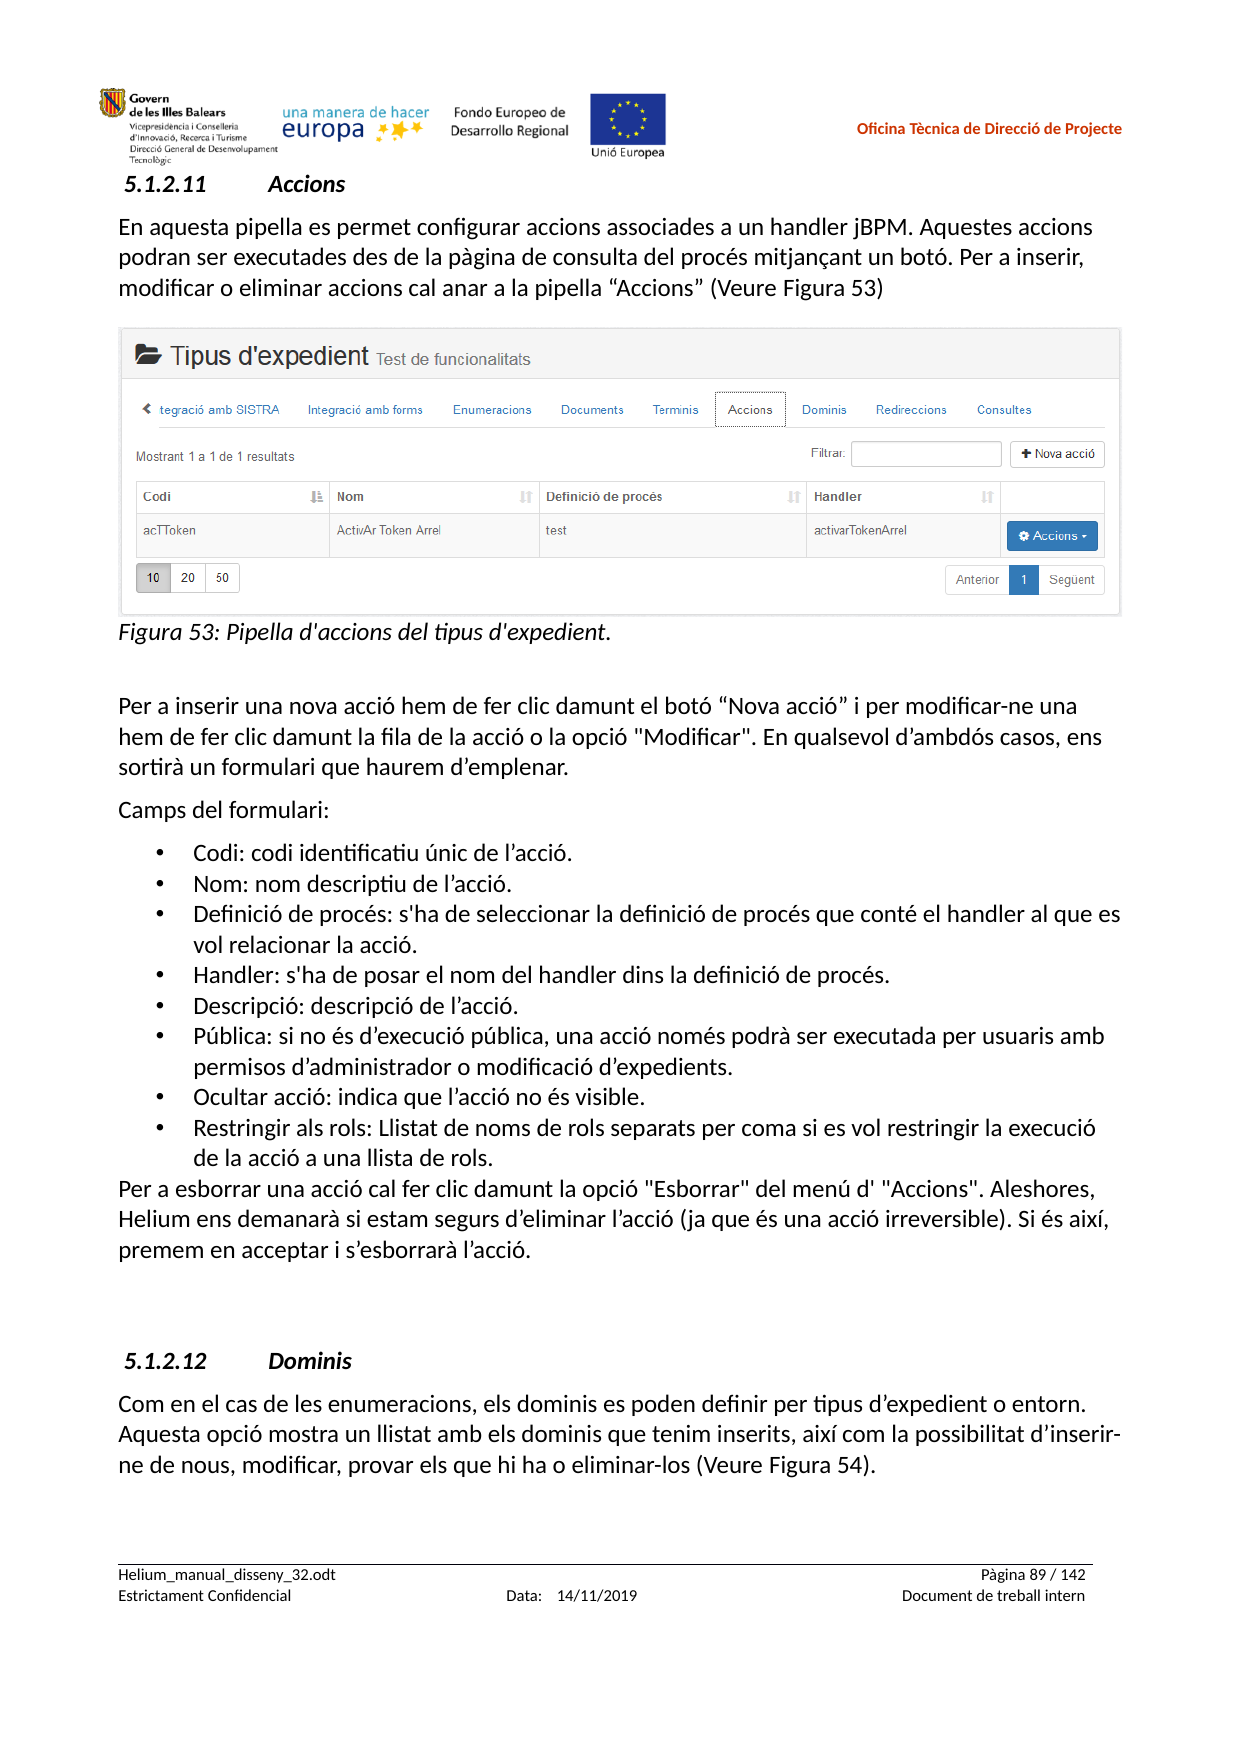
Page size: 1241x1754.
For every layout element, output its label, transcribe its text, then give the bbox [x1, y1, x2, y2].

picture [118, 327, 1123, 617]
text Figura 53: Pipella d'accions del tipus d'expedient. [118, 617, 1122, 647]
text Per a esborrar una acció cal fer clic damunt la opció "Esborrar" del menú d' "Accions". Aleshores, Helium ens demanarà si estam segurs d’eliminar l’acció (ja que és una acció irreversible). Si és així, premem en acceptar i s’esborrarà l’acció. [118, 1173, 1122, 1264]
subtitle Dominis [118, 1345, 1122, 1375]
list Ocultar acció: indica que l’acció no és visible. [156, 1081, 1122, 1112]
list Restringir als rols: Llistat de noms de rols separats per coma si es vol restringir la execució de la acció a una llista de rols. [156, 1112, 1122, 1173]
text Com en el cas de les enumeracions, els dominis es poden definir per tipus d’expedient o entorn. Aquesta opció mostra un llistat amb els dominis que tenim inserits, així com la possibilitat d’inserir-ne de nous, modificar, provar els que hi ha o eliminar-los (Veure Figura 54). [118, 1388, 1122, 1479]
list Handler: s'ha de posar el nom del handler dins la definició de procés. [156, 959, 1122, 990]
text Per a inserir una nova acció hem de fer clic damunt el botó “Nova acció” i per modificar-ne una hem de fer clic damunt la fila de la acció o la opció "Modificar". En qualsevol d’ambdós casos, ens sortirà un formulari que haurem d’emplenar. [118, 690, 1122, 782]
list Codi: codi identificatiu únic de l’acció. [156, 837, 1122, 868]
subtitle Accions [118, 168, 1122, 198]
picture [99, 87, 668, 166]
text Camps del formulari: [118, 794, 1122, 825]
list Definició de procés: s'ha de seleccionar la definició de procés que conté el handler al que es vol relacionar la acció. [156, 898, 1122, 959]
text En aquesta pipella es permet configurar accions associades a un handler jBPM. Aquestes accions podran ser executades des de la pàgina de consulta del procés mitjançant un botó. Per a inserir, modificar o eliminar accions cal anar a la pipella “Accions” (Veure Figura 53) [118, 211, 1122, 302]
list Nom: nom descriptiu de l’acció. [156, 868, 1122, 898]
list Pública: si no és d’execució pública, una acció només podrà ser executada per usuaris amb permisos d’administrador o modificació d’expedients. [156, 1020, 1122, 1081]
list Descripció: descripció de l’acció. [156, 990, 1122, 1020]
